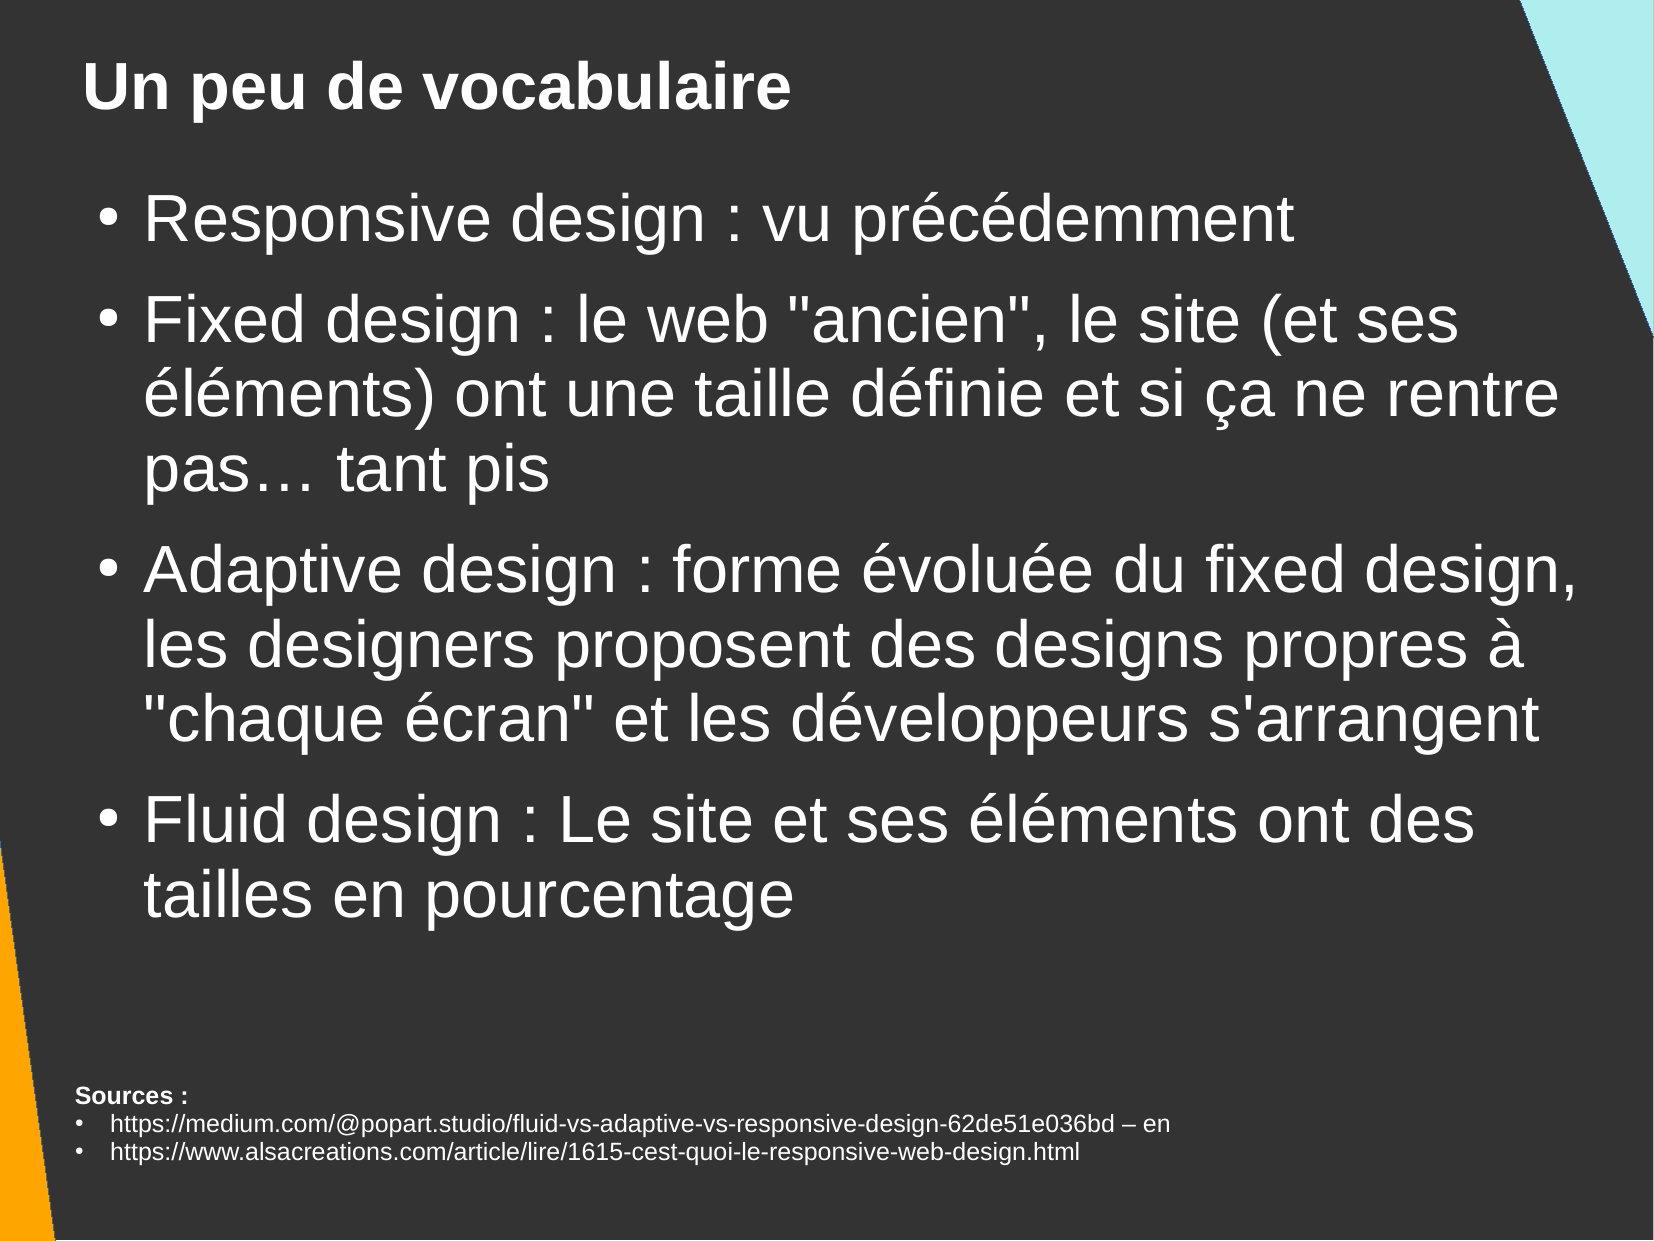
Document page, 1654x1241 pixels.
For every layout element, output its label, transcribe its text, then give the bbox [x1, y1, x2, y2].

list Responsive design : vu précédemment Fixed design : le web "ancien", le site (et ses éléments) ont une taille définie et si ça ne rentre pas… tant pis Adaptive design : forme évoluée du fixed design, les designers proposent des designs propres à "chaque écran" et les développeurs s'arrangent Fluid design : Le site et ses éléments ont des tailles en pourcentage [80, 180, 1605, 981]
text_box [1519, 0, 1654, 338]
text_box Sources : https://medium.com/@popart.studio/fluid-vs-adaptive-vs-responsive-design-62de51e036bd – en https://www.alsacreations.com/article/lire/1615-cest-quoi-le-responsive-web-design.html [60, 1074, 1546, 1241]
text_box [0, 840, 56, 1241]
title Un peu de vocabulaire [82, 49, 1571, 152]
